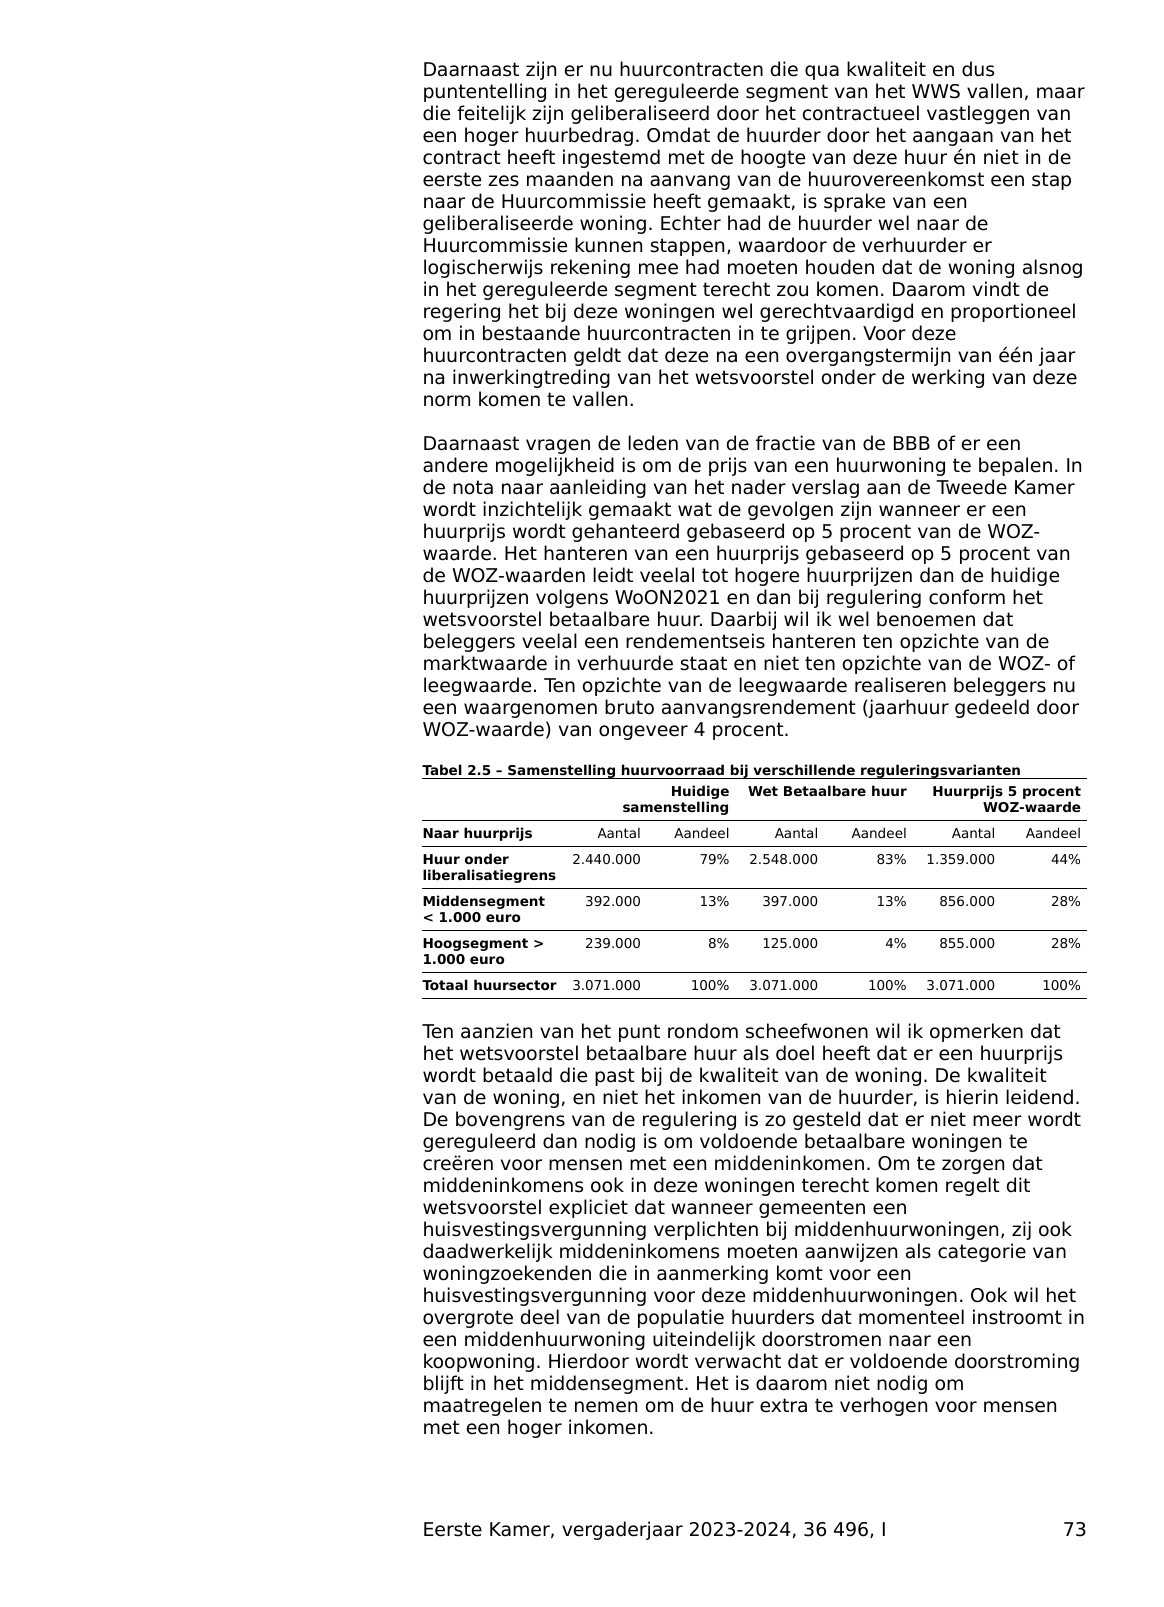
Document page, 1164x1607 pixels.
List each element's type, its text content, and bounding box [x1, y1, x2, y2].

table_cell 8% [647, 931, 735, 972]
table_cell 3.071.000 [558, 973, 647, 998]
table_cell Aandeel [1001, 821, 1087, 846]
table_cell 100% [824, 973, 912, 998]
table_cell 100% [647, 973, 735, 998]
table_cell 2.548.000 [735, 847, 824, 888]
table_cell 1.359.000 [913, 847, 1001, 888]
text Daarnaast vragen de leden van de fractie van de BBB of er een andere mogelijkheid is om de prijs van een huurwoning te bepalen. In de nota naar aanleiding van het nader verslag aan de Tweede Kamer wordt inzichtelijk gemaakt wat de gevolgen zijn wanneer er een huurprijs wordt gehanteerd gebaseerd op 5 procent van de WOZ-waarde. Het hanteren van een huurprijs gebaseerd op 5 procent van de WOZ-waarden leidt veelal tot hogere huurprijzen dan de huidige huurprijzen volgens WoON2021 en dan bij regulering conform het wetsvoorstel betaalbare huur. Daarbij wil ik wel benoemen dat beleggers veelal een rendementseis hanteren ten opzichte van de marktwaarde in verhuurde staat en niet ten opzichte van de WOZ- of leegwaarde. Ten opzichte van de leegwaarde realiseren beleggers nu een waargenomen bruto aanvangsrendement (jaarhuur gedeeld door WOZ-waarde) van ongeveer 4 procent. [422, 433, 1087, 741]
table_cell 2.440.000 [558, 847, 647, 888]
table_cell 3.071.000 [735, 973, 824, 998]
table_cell Naar huurprijs [422, 821, 558, 846]
table_cell 100% [1001, 973, 1087, 998]
table_cell 3.071.000 [913, 973, 1001, 998]
table_cell 855.000 [913, 931, 1001, 972]
table_cell 28% [1001, 931, 1087, 972]
table_cell [422, 779, 558, 820]
table_cell 125.000 [735, 931, 824, 972]
table_cell Aantal [558, 821, 647, 846]
table_cell 13% [647, 889, 735, 930]
table_cell Wet Betaalbare huur [735, 779, 912, 820]
table_cell Totaal huursector [422, 973, 558, 998]
table_cell 856.000 [913, 889, 1001, 930]
table_cell 28% [1001, 889, 1087, 930]
table_cell Middensegment < 1.000 euro [422, 889, 558, 930]
table_cell Huidige samenstelling [558, 779, 735, 820]
table_cell Aantal [913, 821, 1001, 846]
table_cell 83% [824, 847, 912, 888]
table_cell Aandeel [647, 821, 735, 846]
table_cell 392.000 [558, 889, 647, 930]
table_cell Aantal [735, 821, 824, 846]
table_cell Hoogsegment > 1.000 euro [422, 931, 558, 972]
table_cell 13% [824, 889, 912, 930]
table_cell 79% [647, 847, 735, 888]
text Daarnaast zijn er nu huurcontracten die qua kwaliteit en dus puntentelling in het gereguleerde segment van het WWS vallen, maar die feitelijk zijn geliberaliseerd door het contractueel vastleggen van een hoger huurbedrag. Omdat de huurder door het aangaan van het contract heeft ingestemd met de hoogte van deze huur én niet in de eerste zes maanden na aanvang van de huurovereenkomst een stap naar de Huurcommissie heeft gemaakt, is sprake van een geliberaliseerde woning. Echter had de huurder wel naar de Huurcommissie kunnen stappen, waardoor de verhuurder er logischerwijs rekening mee had moeten houden dat de woning alsnog in het gereguleerde segment terecht zou komen. Daarom vindt de regering het bij deze woningen wel gerechtvaardigd en proportioneel om in bestaande huurcontracten in te grijpen. Voor deze huurcontracten geldt dat deze na een overgangstermijn van één jaar na inwerkingtreding van het wetsvoorstel onder de werking van deze norm komen te vallen. [422, 59, 1087, 411]
table_cell 239.000 [558, 931, 647, 972]
table_cell 44% [1001, 847, 1087, 888]
table_cell 4% [824, 931, 912, 972]
table_cell Aandeel [824, 821, 912, 846]
table_header Tabel 2.5 – Samenstelling huurvoorraad bij verschillende reguleringsvarianten [422, 763, 1087, 778]
table_cell 397.000 [735, 889, 824, 930]
table_cell Huurprijs 5 procent WOZ-waarde [913, 779, 1087, 820]
text Ten aanzien van het punt rondom scheefwonen wil ik opmerken dat het wetsvoorstel betaalbare huur als doel heeft dat er een huurprijs wordt betaald die past bij de kwaliteit van de woning. De kwaliteit van de woning, en niet het inkomen van de huurder, is hierin leidend. De bovengrens van de regulering is zo gesteld dat er niet meer wordt gereguleerd dan nodig is om voldoende betaalbare woningen te creëren voor mensen met een middeninkomen. Om te zorgen dat middeninkomens ook in deze woningen terecht komen regelt dit wetsvoorstel expliciet dat wanneer gemeenten een huisvestingsvergunning verplichten bij middenhuurwoningen, zij ook daadwerkelijk middeninkomens moeten aanwijzen als categorie van woningzoekenden die in aanmerking komt voor een huisvestingsvergunning voor deze middenhuurwoningen. Ook wil het overgrote deel van de populatie huurders dat momenteel instroomt in een middenhuurwoning uiteindelijk doorstromen naar een koopwoning. Hierdoor wordt verwacht dat er voldoende doorstroming blijft in het middensegment. Het is daarom niet nodig om maatregelen te nemen om de huur extra te verhogen voor mensen met een hoger inkomen. [422, 1021, 1087, 1439]
table_cell Huur onder liberalisatiegrens [422, 847, 558, 888]
